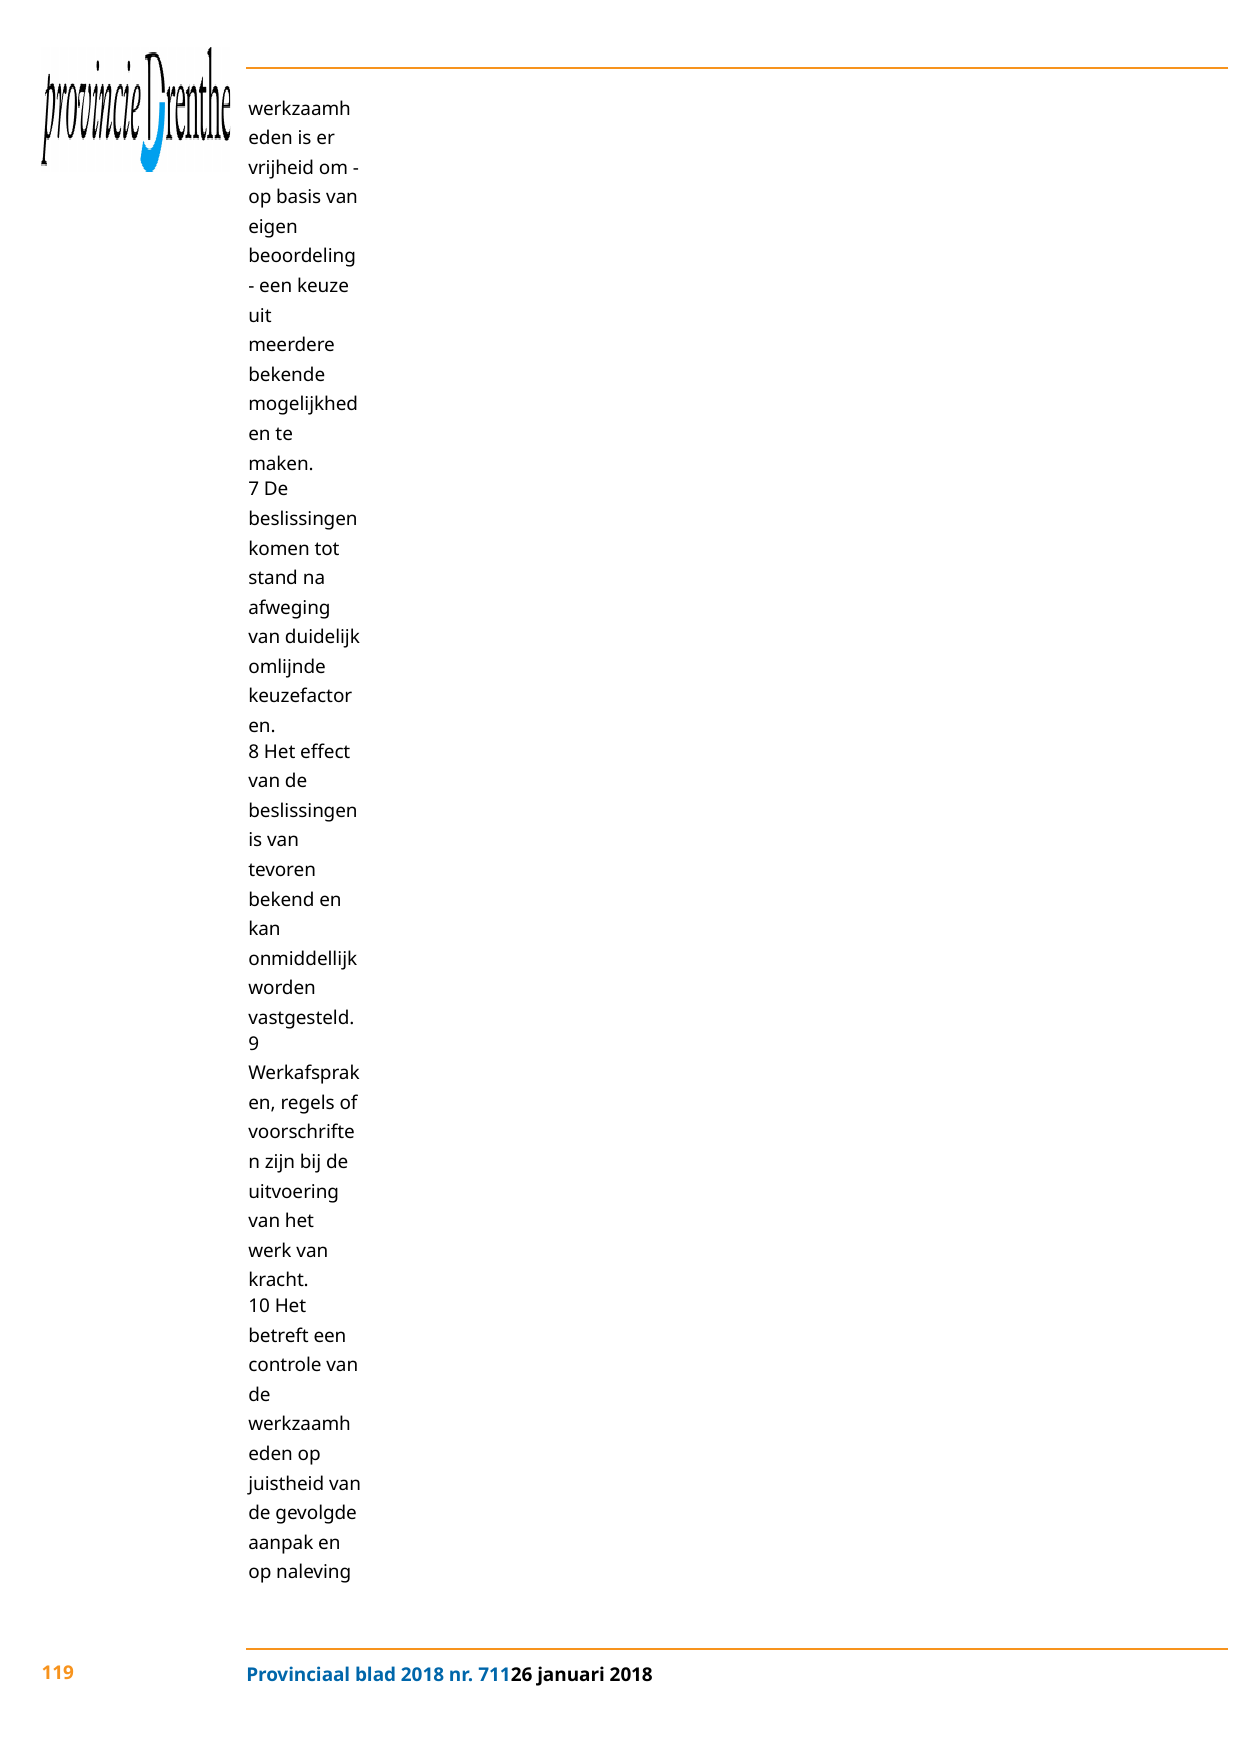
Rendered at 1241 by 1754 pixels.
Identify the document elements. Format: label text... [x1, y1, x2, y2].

table_cell 9 Werkafspraken, regels of voorschriften zijn bij de uitvoering van het werk van kracht. [248, 1030, 361, 1292]
table_cell [926, 95, 1038, 1584]
table_cell 10 Het betreft een controle van de werkzaamheden op juistheid van de gevolgde aanpak en op naleving [248, 1292, 361, 1584]
table_cell [700, 95, 813, 1584]
table_cell werkzaamheden is er vrijheid om - op basis van eigen beoordeling - een keuze uit meerdere bekende mogelijkheden te maken. [248, 95, 361, 476]
table_cell [361, 95, 474, 1584]
table_cell 7 De beslissingen komen tot stand na afweging van duidelijk omlijnde keuzefactoren. [248, 476, 361, 738]
picture [41, 47, 231, 172]
table_cell [587, 95, 700, 1584]
table_cell 8 Het effect van de beslissingen is van tevoren bekend en kan onmiddellijk worden vastgesteld. [248, 738, 361, 1030]
table_cell [1039, 95, 1152, 1584]
table_cell [813, 95, 926, 1584]
table_cell [474, 95, 587, 1584]
